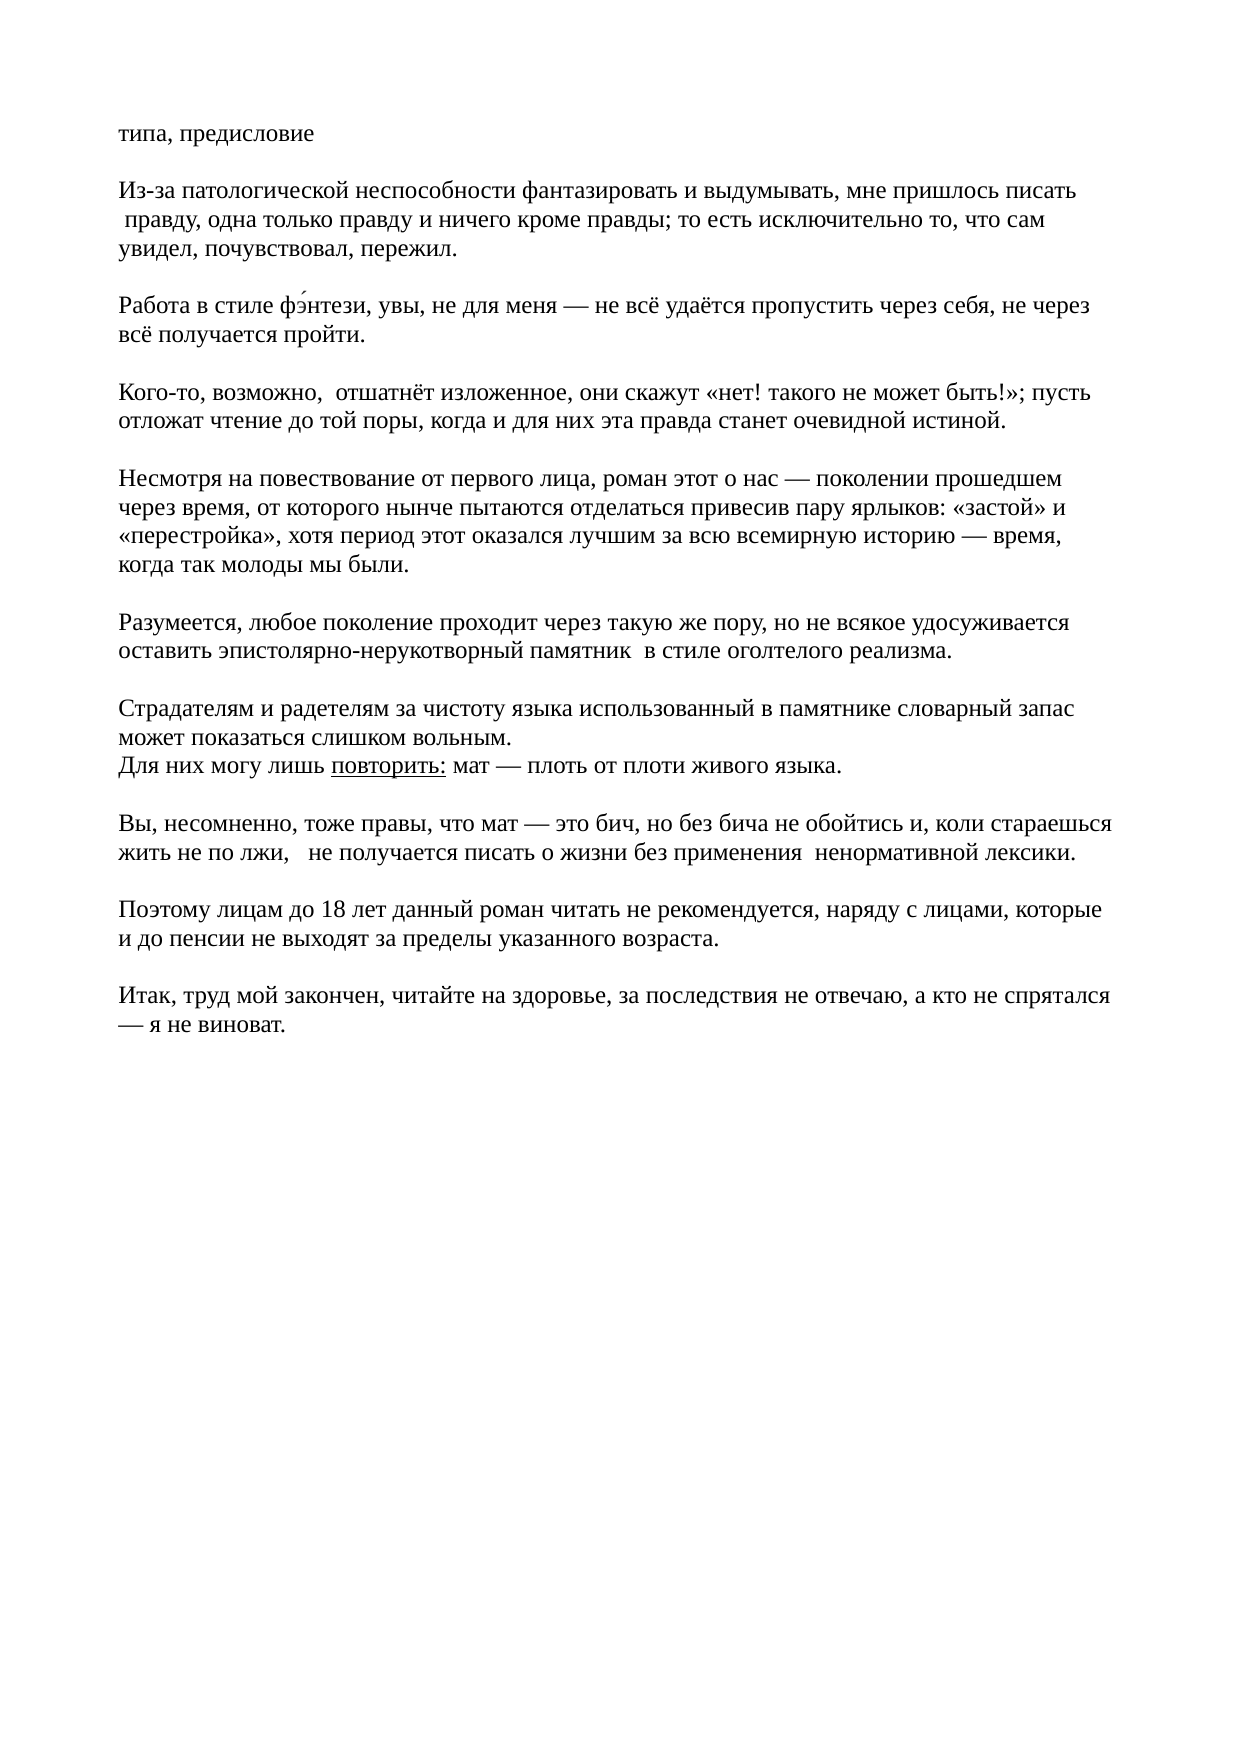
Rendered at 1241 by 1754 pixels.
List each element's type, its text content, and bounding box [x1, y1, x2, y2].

text Страдателям и радетелям за чистоту языка использованный в памятнике словарный запас может показаться слишком вольным. [118, 693, 1122, 751]
text правду, одна только правду и ничего кроме правды; то есть исключительно то, что сам увидел, почувствовал, пережил. [118, 204, 1122, 262]
text Итак, труд мой закончен, читайте на здоровье, за последствия не отвечаю, а кто не спрятался — я не виноват. [118, 981, 1122, 1038]
text типа, предисловие [118, 118, 1122, 147]
text Вы, несомненно, тоже правы, что мат — это бич, но без бича не обойтись и, коли стараешься жить не по лжи, не получается писать о жизни без применения ненормативной лексики. [118, 808, 1122, 866]
text Разумеется, любое поколение проходит через такую же пору, но не всякое удосуживается оставить эпистолярно-нерукотворный памятник в стиле оголтелого реализма. [118, 607, 1122, 664]
text Несмотря на повествование от первого лица, роман этот о нас — поколении прошедшем через время, от которого нынче пытаются отделаться привесив пару ярлыков: «застой» и «перестройка», хотя период этот оказался лучшим за всю всемирную историю — время, когда так молоды мы были. [118, 463, 1122, 578]
text Поэтому лицам до 18 лет данный роман читать не рекомендуется, наряду с лицами, которые и до пенсии не выходят за пределы указанного возраста. [118, 894, 1122, 952]
text Кого-то, возможно, отшатнёт изложенное, они скажут «нет! такого не может быть!»; пусть отложат чтение до той поры, когда и для них эта правда станет очевидной истиной. [118, 377, 1122, 434]
text Работа в стиле фэ́нтези, увы, не для меня — не всё удаётся пропустить через себя, не через всё получается пройти. [118, 291, 1122, 348]
text Из-за патологической неспособности фантазировать и выдумывать, мне пришлось писать [118, 176, 1122, 204]
text Для них могу лишь повторить: мат — плоть от плоти живого языка. [118, 751, 1122, 779]
